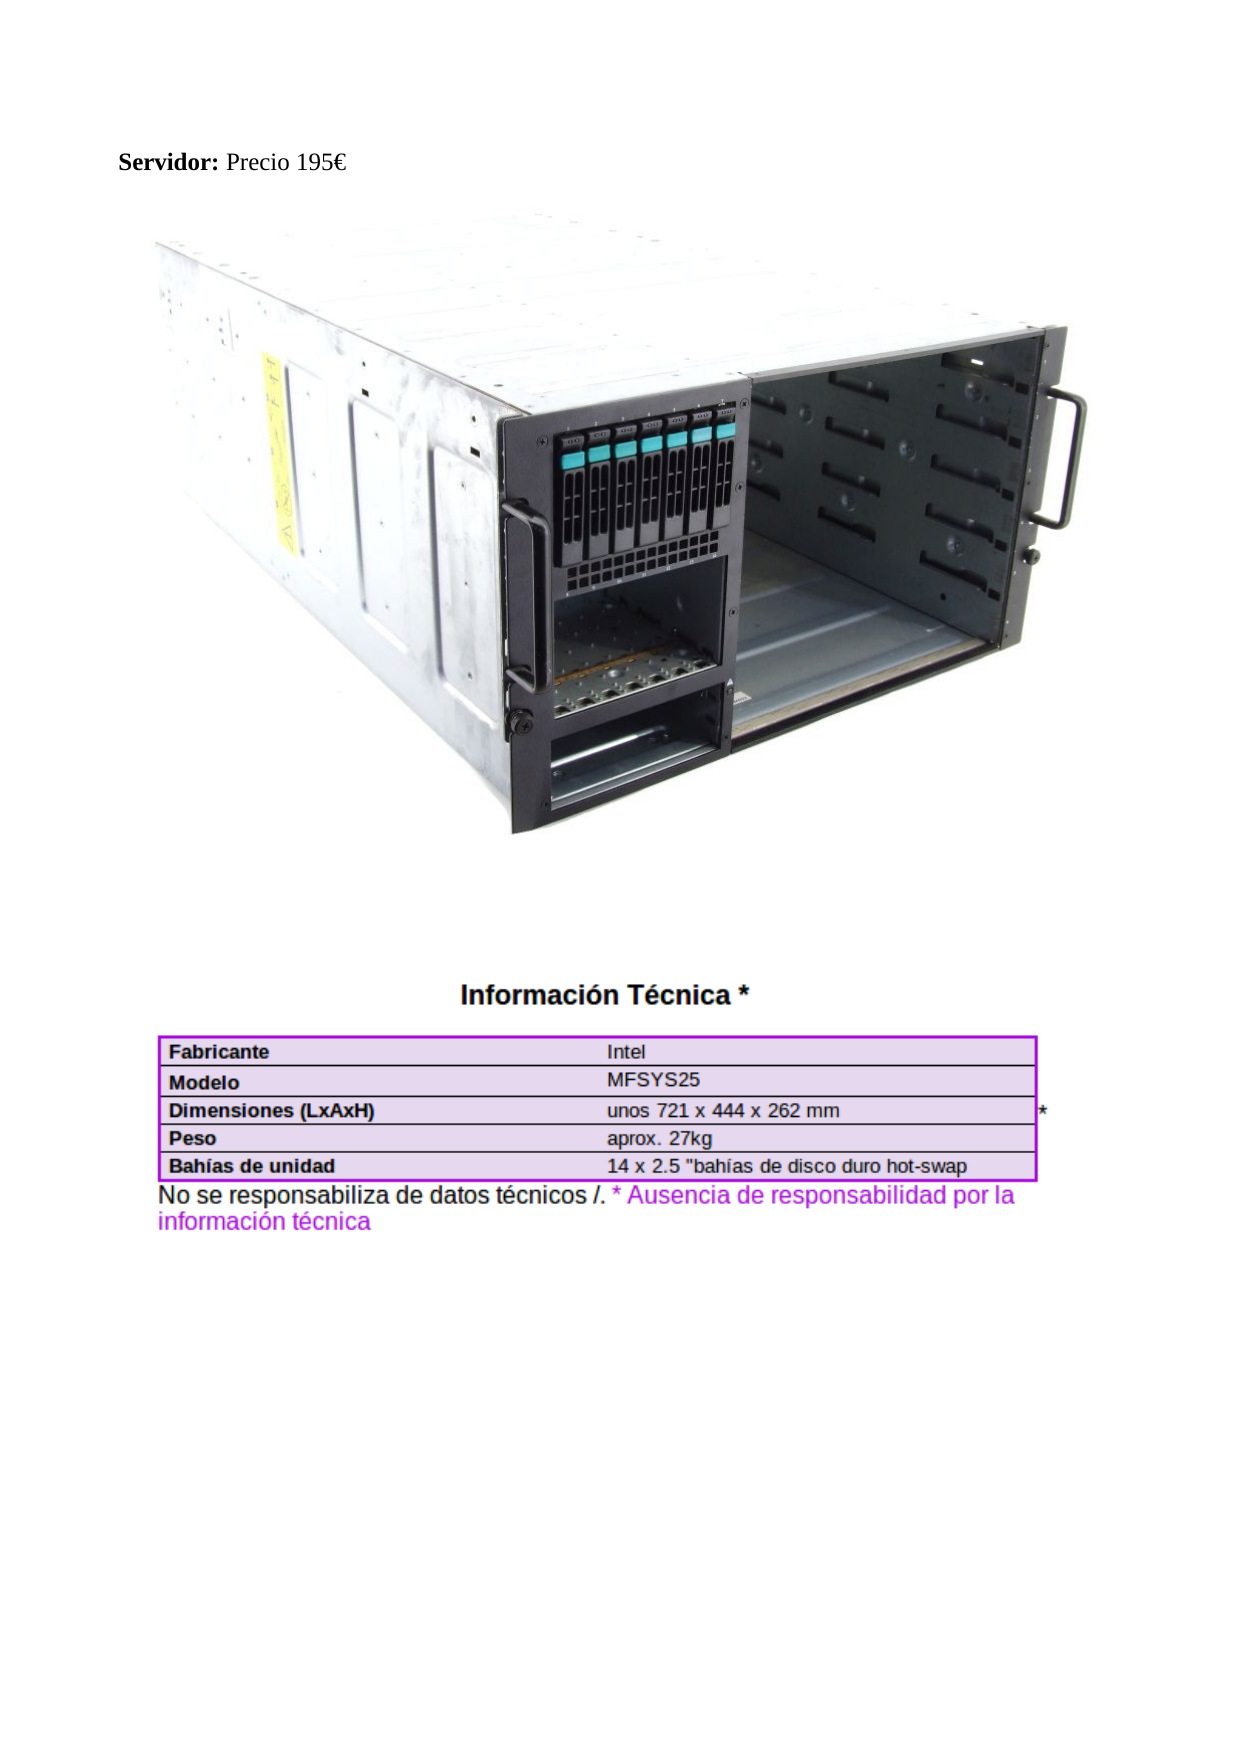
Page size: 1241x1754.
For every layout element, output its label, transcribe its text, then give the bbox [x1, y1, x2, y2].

picture [118, 957, 1123, 1261]
picture [118, 175, 1123, 929]
text Servidor: Precio 195€ [118, 147, 1122, 175]
